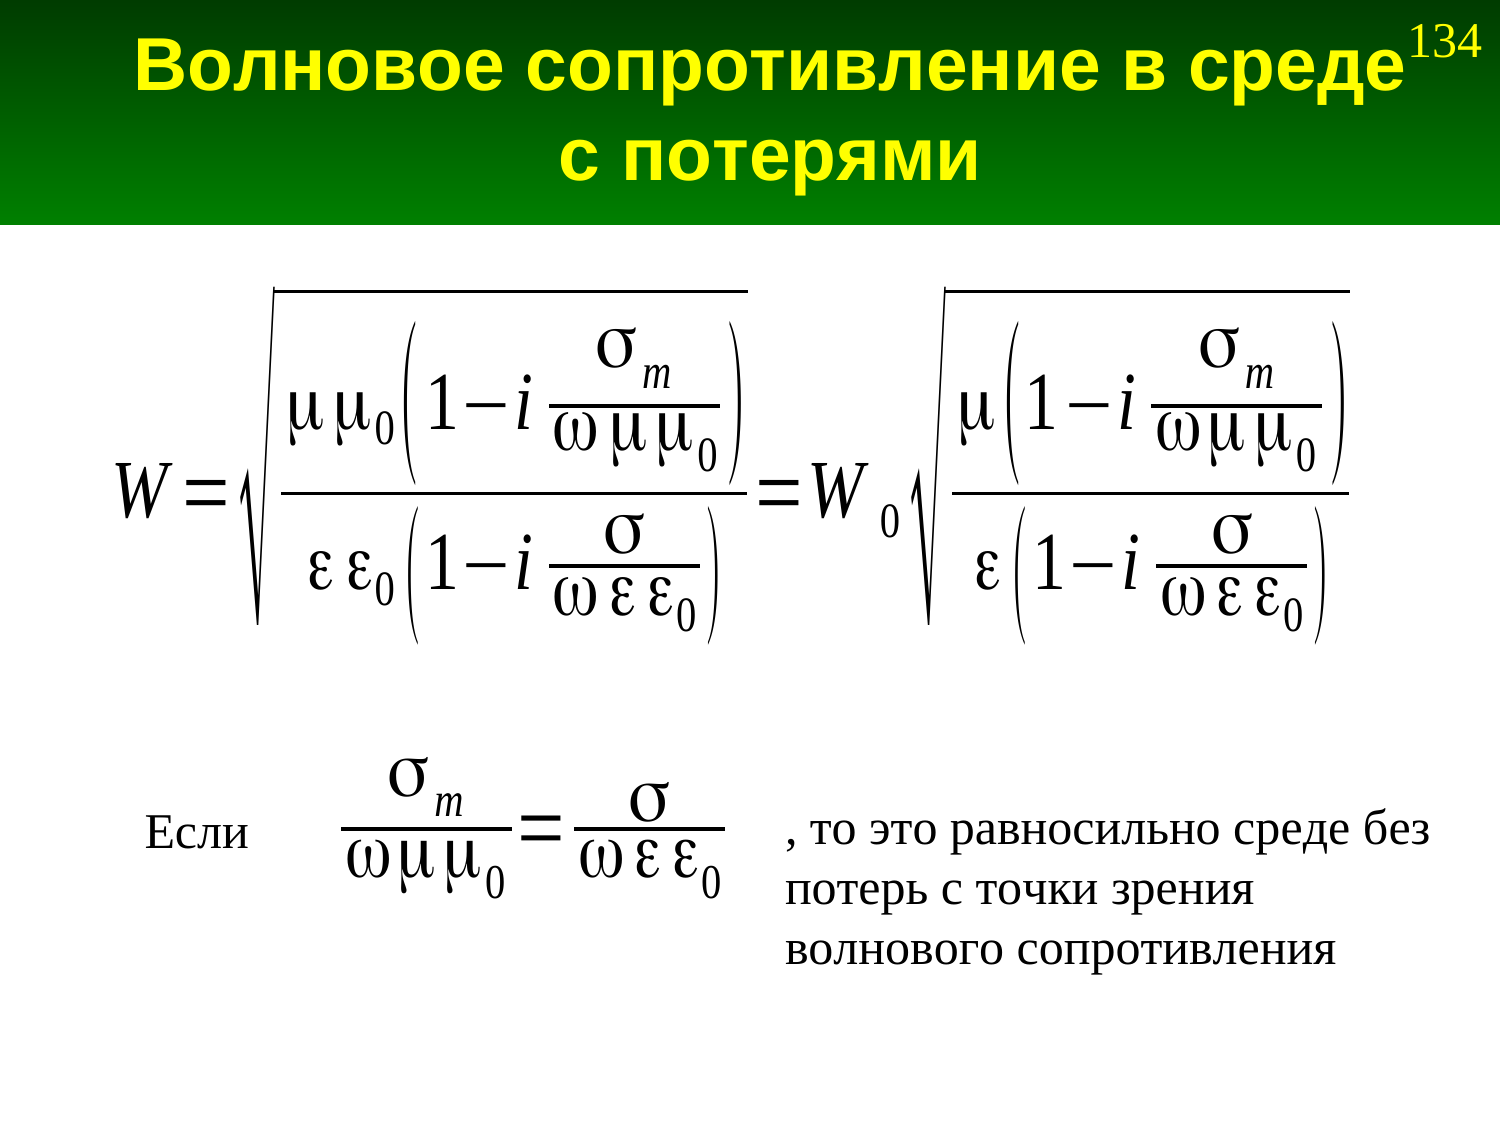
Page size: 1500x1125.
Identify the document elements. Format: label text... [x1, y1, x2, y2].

chart [94, 284, 1370, 650]
text_box Если [129, 791, 319, 927]
chart [320, 750, 745, 910]
text_box , то это равносильно среде без потерь с точки зрения волнового сопротивления [770, 787, 1477, 983]
title Волновое сопротивление в среде с потерями [100, 7, 1441, 204]
